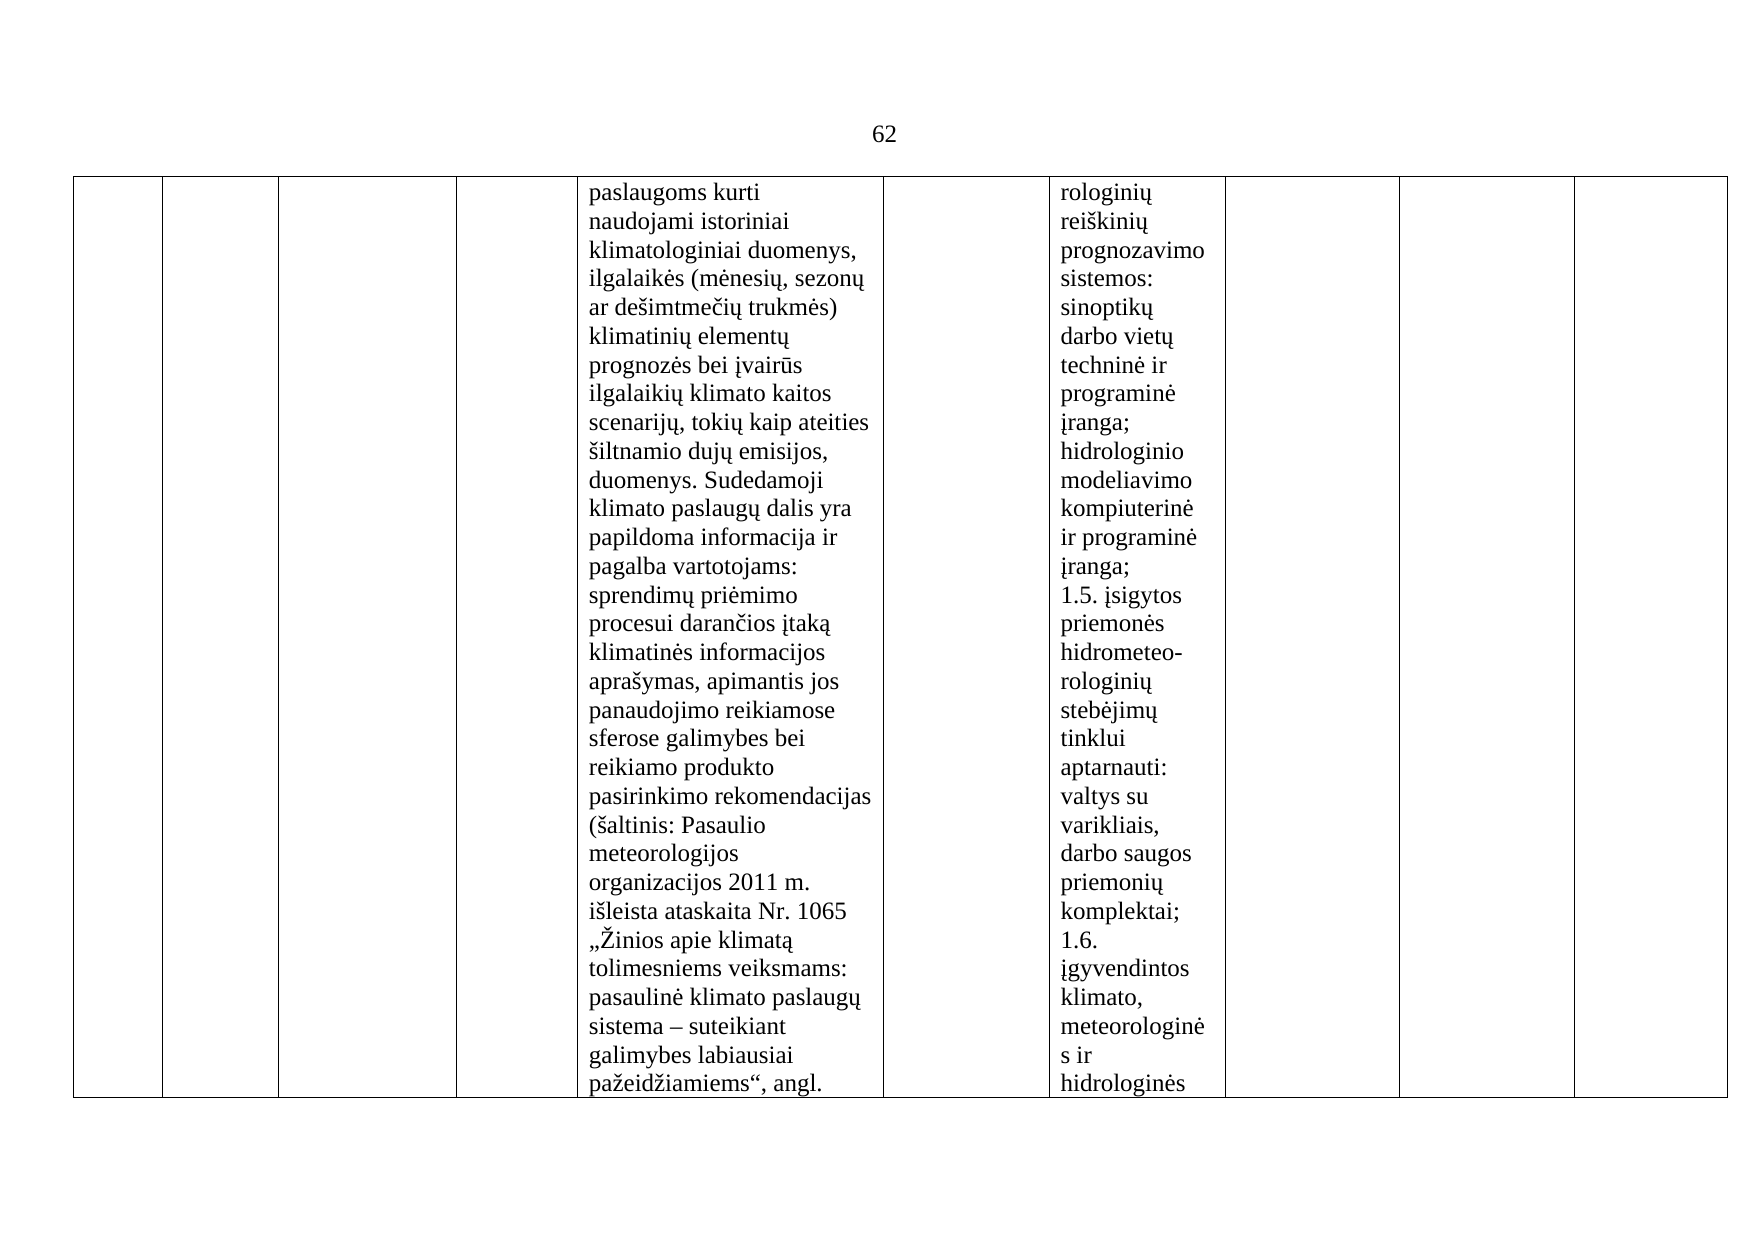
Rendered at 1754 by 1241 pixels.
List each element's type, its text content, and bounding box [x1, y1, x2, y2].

table_cell [163, 177, 278, 1097]
table_cell [1226, 177, 1399, 1097]
table_cell paslaugoms kurti naudojami istoriniai klimatologiniai duomenys, ilgalaikės (mėnesių, sezonų ar dešimtmečių trukmės) klimatinių elementų prognozės bei įvairūs ilgalaikių klimato kaitos scenarijų, tokių kaip ateities šiltnamio dujų emisijos, duomenys. Sudedamoji klimato paslaugų dalis yra papildoma informacija ir pagalba vartotojams: sprendimų priėmimo procesui darančios įtaką klimatinės informacijos aprašymas, apimantis jos panaudojimo reikiamose sferose galimybes bei reikiamo produkto pasirinkimo rekomendacijas (šaltinis: Pasaulio meteorologijos organizacijos 2011 m. išleista ataskaita Nr. 1065 „Žinios apie klimatą tolimesniems veiksmams: pasaulinė klimato paslaugų sistema – suteikiant galimybes labiausiai pažeidžiamiems“, angl. [578, 177, 883, 1097]
table_cell [884, 177, 1049, 1097]
table_cell [457, 177, 577, 1097]
table_cell [1575, 177, 1727, 1097]
table_cell [74, 177, 162, 1097]
table_cell [279, 177, 456, 1097]
table_cell [1400, 177, 1574, 1097]
table_cell rologinių reiškinių prognozavimo sistemos: sinoptikų darbo vietų techninė ir programinė įranga; hidrologinio modeliavimo kompiuterinė ir programinė įranga; 1.5. įsigytos priemonės hidrometeo-rologinių stebėjimų tinklui aptarnauti: valtys su varikliais, darbo saugos priemonių komplektai; 1.6. įgyvendintos klimato, meteorologinės ir hidrologinės [1050, 177, 1225, 1097]
